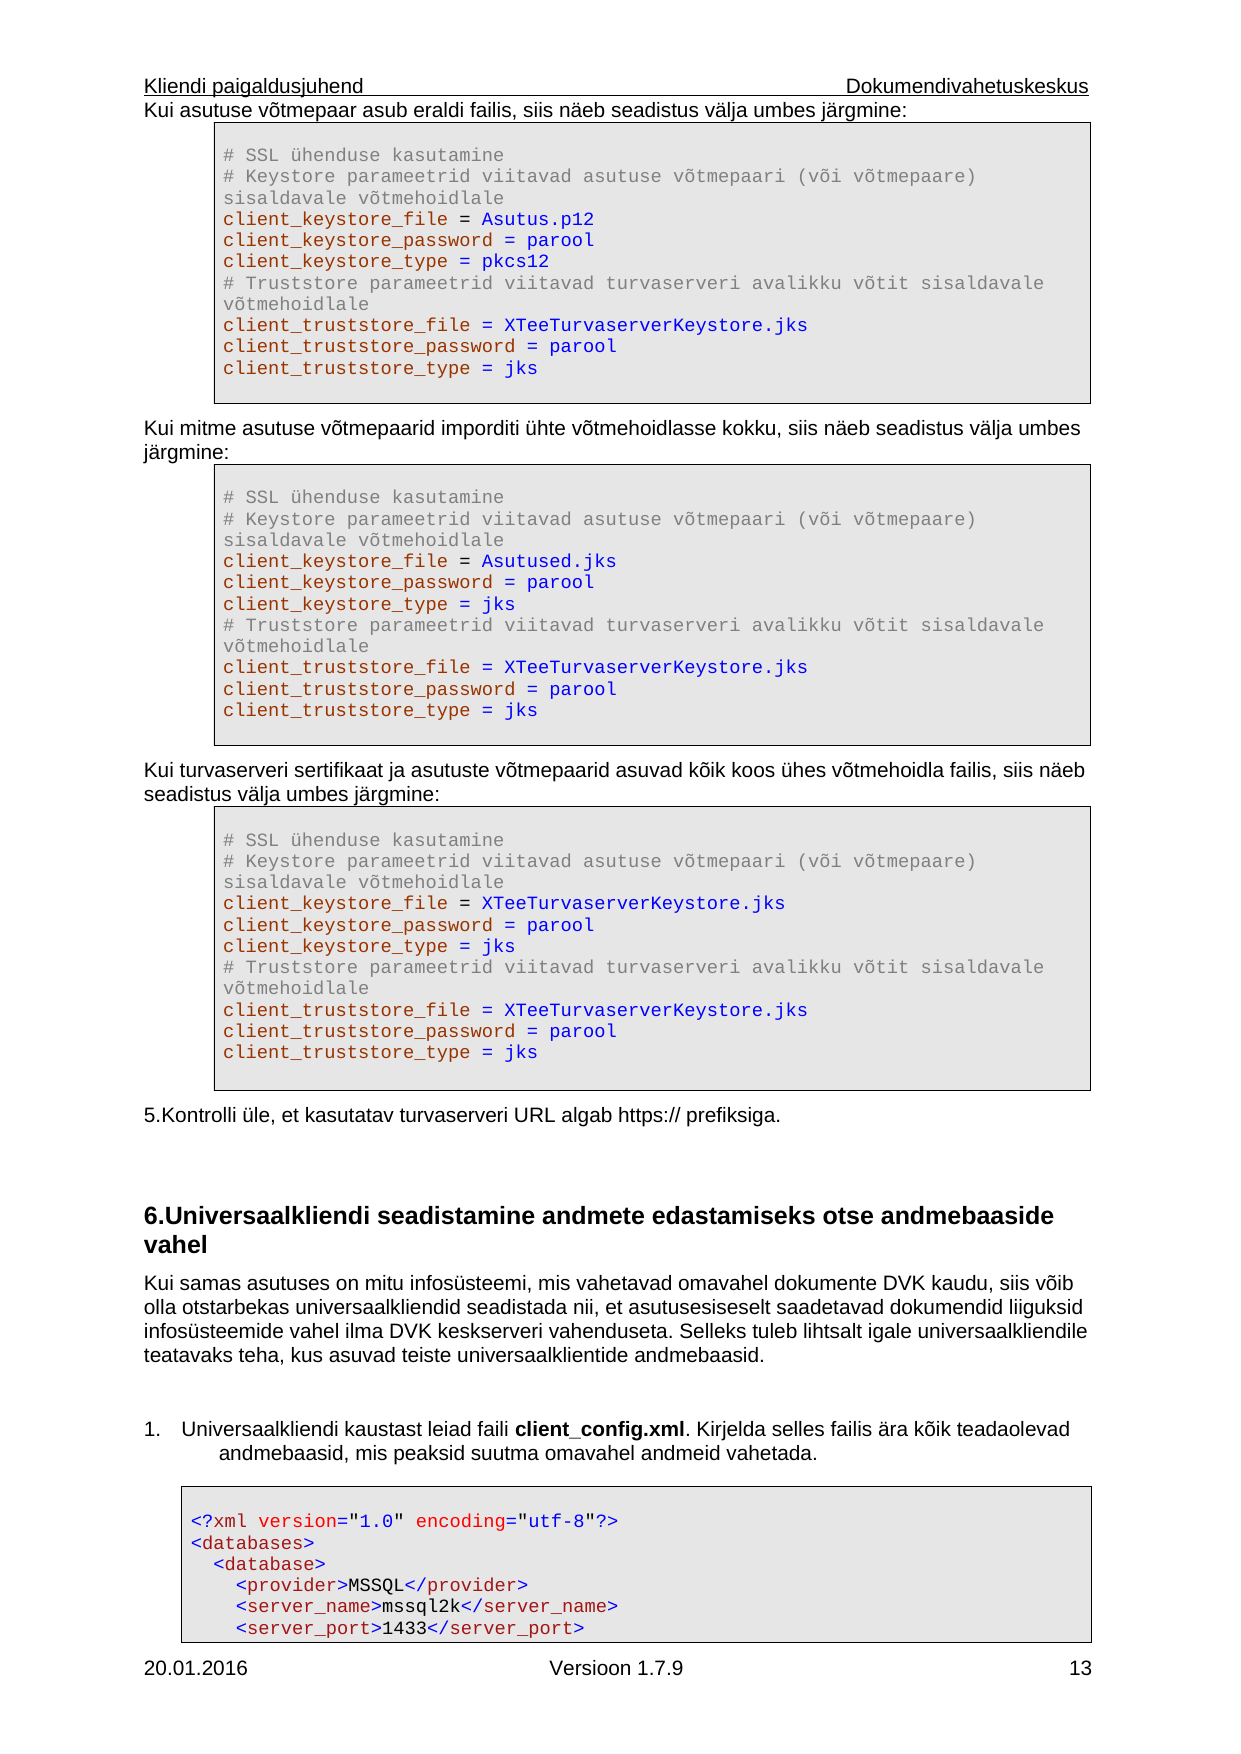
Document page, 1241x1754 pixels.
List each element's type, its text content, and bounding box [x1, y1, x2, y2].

text client_truststore_password = parool [215, 1018, 1090, 1040]
text Kui samas asutuses on mitu infosüsteemi, mis vahetavad omavahel dokumente DVK kaudu, siis võib olla otstarbekas universaalkliendid seadistada nii, et asutusesiseselt saadetavad dokumendid liiguksid infosüsteemide vahel ilma DVK keskserveri vahenduseta. Selleks tuleb lihtsalt igale universaalkliendile teatavaks teha, kus asuvad teiste universaalklientide andmebaasid. [144, 1271, 1092, 1367]
subtitle Universaalkliendi seadistamine andmete edastamiseks otse andmebaaside vahel [144, 1201, 1092, 1258]
text client_keystore_type = jks [215, 591, 1090, 613]
text <database> [182, 1552, 1091, 1573]
text <server_port>1433</server_port> [182, 1615, 1091, 1642]
text client_keystore_password = parool [215, 228, 1090, 249]
list Universaalkliendi kaustast leiad faili client_config.xml. Kirjelda selles failis ära kõik teadaolevad andmebaasid, mis peaksid suutma omavahel andmeid vahetada. [144, 1417, 1092, 1465]
text # SSL ühenduse kasutamine [215, 143, 1090, 164]
text Kui turvaserveri sertifikaat ja asutuste võtmepaarid asuvad kõik koos ühes võtmehoidla failis, siis näeb seadistus välja umbes järgmine: [144, 758, 1092, 806]
text # Truststore parameetrid viitavad turvaserveri avalikku võtit sisaldavale võtmehoidlale [215, 270, 1090, 313]
text Kui mitme asutuse võtmepaarid imporditi ühte võtmehoidlasse kokku, siis näeb seadistus välja umbes järgmine: [144, 416, 1092, 464]
text # Keystore parameetrid viitavad asutuse võtmepaari (või võtmepaare) sisaldavale võtmehoidlale [215, 164, 1090, 207]
text client_truststore_type = jks [215, 1040, 1090, 1061]
text client_truststore_password = parool [215, 676, 1090, 698]
text client_keystore_type = pkcs12 [215, 249, 1090, 270]
text client_truststore_type = jks [215, 698, 1090, 719]
text # Truststore parameetrid viitavad turvaserveri avalikku võtit sisaldavale võtmehoidlale [215, 613, 1090, 655]
text client_truststore_type = jks [215, 355, 1090, 377]
text client_truststore_file = XTeeTurvaserverKeystore.jks [215, 655, 1090, 676]
text client_truststore_file = XTeeTurvaserverKeystore.jks [215, 313, 1090, 334]
text client_keystore_password = parool [215, 570, 1090, 591]
text client_keystore_file = Asutus.p12 [215, 207, 1090, 228]
text # SSL ühenduse kasutamine [215, 827, 1090, 848]
text <databases> [182, 1530, 1091, 1552]
text Kui asutuse võtmepaar asub eraldi failis, siis näeb seadistus välja umbes järgmine: [144, 98, 1092, 122]
text client_keystore_file = Asutused.jks [215, 549, 1090, 570]
list Kontrolli üle, et kasutatav turvaserveri URL algab https:// prefiksiga. [144, 1103, 1092, 1127]
text client_keystore_password = parool [215, 912, 1090, 933]
text client_truststore_file = XTeeTurvaserverKeystore.jks [215, 997, 1090, 1018]
text client_truststore_password = parool [215, 334, 1090, 355]
text <provider>MSSQL</provider> [182, 1573, 1091, 1594]
text # Keystore parameetrid viitavad asutuse võtmepaari (või võtmepaare) sisaldavale võtmehoidlale [215, 506, 1090, 549]
text <server_name>mssql2k</server_name> [182, 1594, 1091, 1615]
text client_keystore_file = XTeeTurvaserverKeystore.jks [215, 891, 1090, 912]
text # Keystore parameetrid viitavad asutuse võtmepaari (või võtmepaare) sisaldavale võtmehoidlale [215, 848, 1090, 891]
text # Truststore parameetrid viitavad turvaserveri avalikku võtit sisaldavale võtmehoidlale [215, 955, 1090, 997]
text <?xml version="1.0" encoding="utf-8"?> [182, 1509, 1091, 1530]
text client_keystore_type = jks [215, 933, 1090, 955]
text # SSL ühenduse kasutamine [215, 485, 1090, 506]
